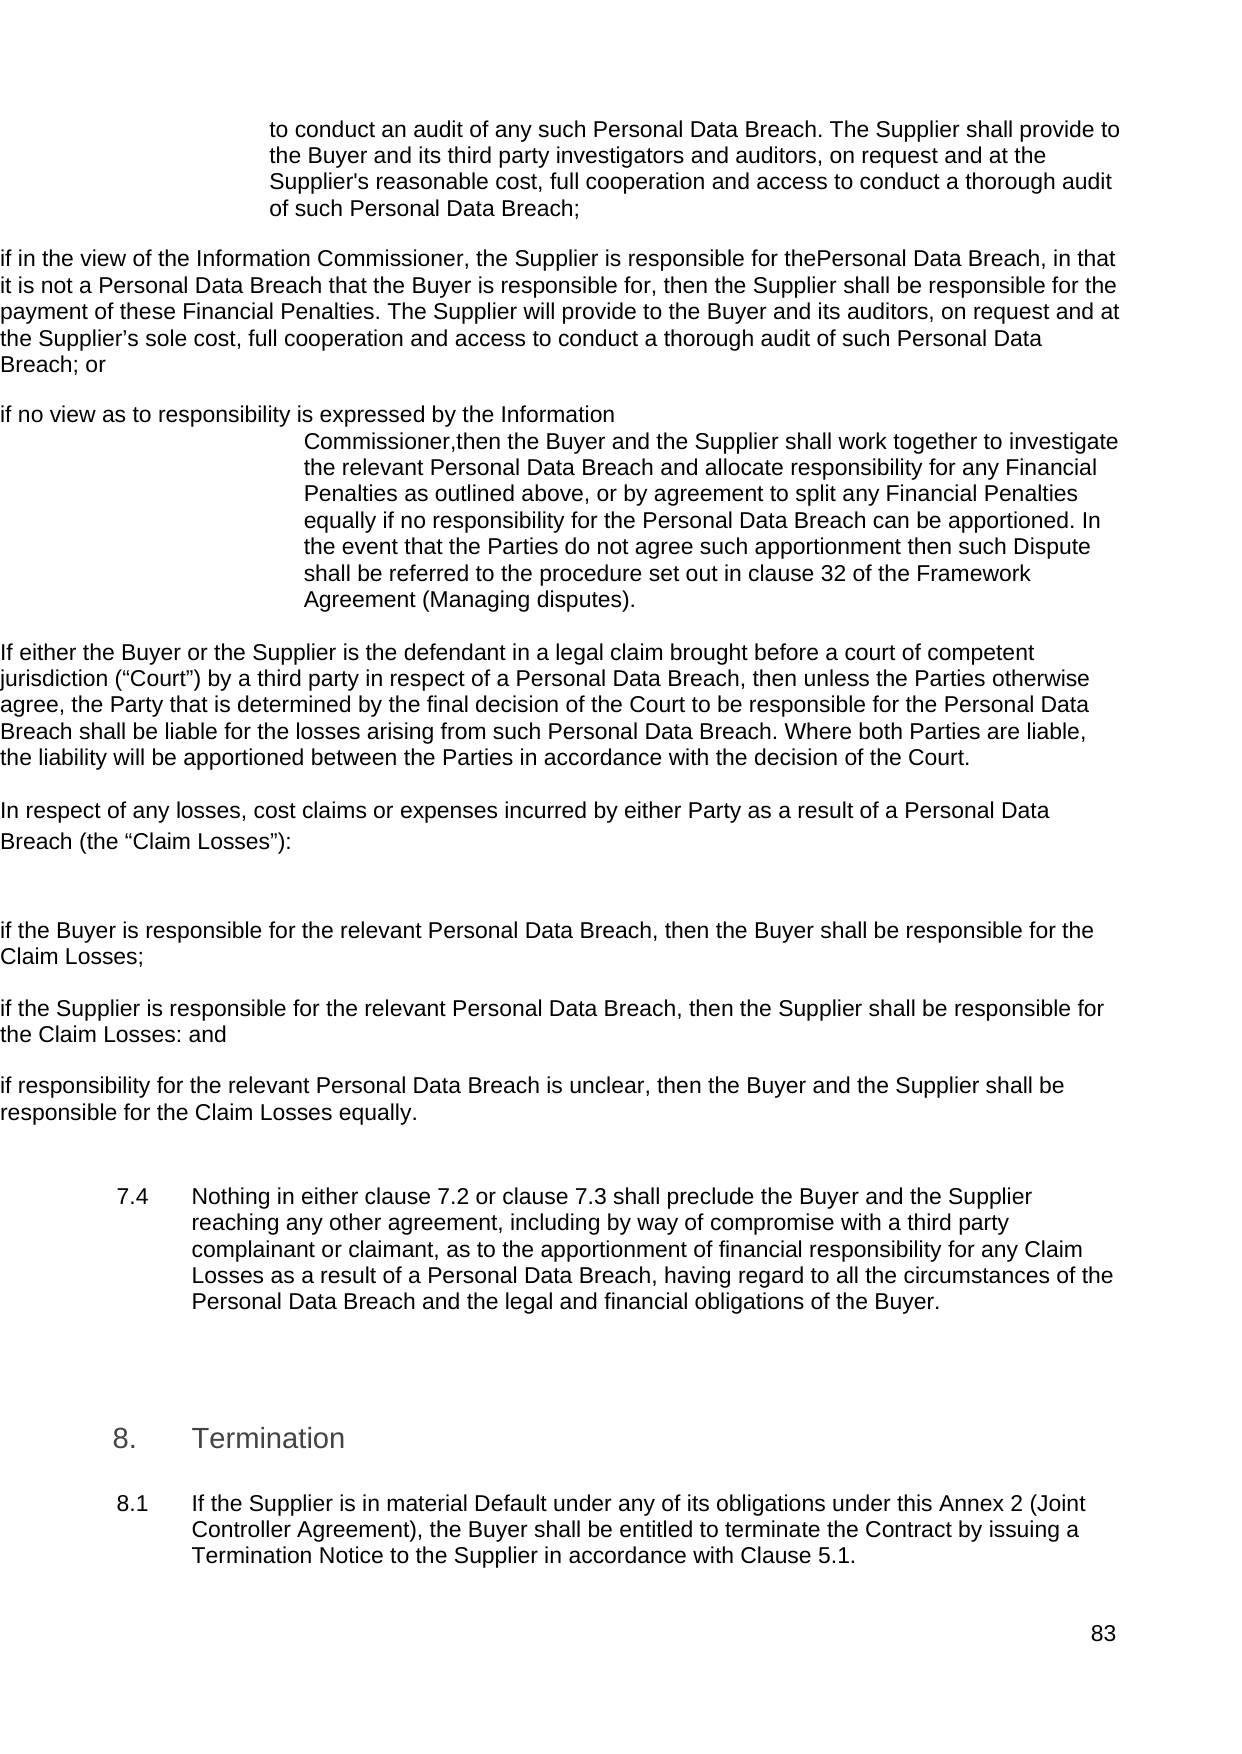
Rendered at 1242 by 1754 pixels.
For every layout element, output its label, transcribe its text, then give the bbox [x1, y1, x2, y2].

text to conduct an audit of any such Personal Data Breach. The Supplier shall provide to the Buyer and its third party investigators and auditors, on request and at the Supplier's reasonable cost, full cooperation and access to conduct a thorough audit of such Personal Data Breach; [269, 116, 1121, 221]
subtitle 8. Termination [0, 1421, 1122, 1455]
list if the Supplier is responsible for the relevant Personal Data Breach, then the Supplier shall be responsible for the Claim Losses: and [0, 995, 1121, 1047]
list if in the view of the Information Commissioner, the Supplier is responsible for thePersonal Data Breach, in that it is not a Personal Data Breach that the Buyer is responsible for, then the Supplier shall be responsible for the payment of these Financial Penalties. The Supplier will provide to the Buyer and its auditors, on request and at the Supplier’s sole cost, full cooperation and access to conduct a thorough audit of such Personal Data Breach; or [0, 245, 1121, 377]
list if no view as to responsibility is expressed by the Information [0, 401, 1121, 428]
list If either the Buyer or the Supplier is the defendant in a legal claim brought before a court of competent jurisdiction (“Court”) by a third party in respect of a Personal Data Breach, then unless the Parties otherwise agree, the Party that is determined by the final decision of the Court to be responsible for the Personal Data Breach shall be liable for the losses arising from such Personal Data Breach. Where both Parties are liable, the liability will be apportioned between the Parties in accordance with the decision of the Court. [0, 639, 1121, 770]
text Commissioner,then the Buyer and the Supplier shall work together to investigate the relevant Personal Data Breach and allocate responsibility for any Financial Penalties as outlined above, or by agreement to split any Financial Penalties equally if no responsibility for the Personal Data Breach can be apportioned. In the event that the Parties do not agree such apportionment then such Dispute shall be referred to the procedure set out in clause 32 of the Framework Agreement (Managing disputes). [303, 428, 1121, 612]
list if responsibility for the relevant Personal Data Breach is unclear, then the Buyer and the Supplier shall be responsible for the Claim Losses equally. [0, 1072, 1121, 1125]
list In respect of any losses, cost claims or expenses incurred by either Party as a result of a Personal Data Breach (the “Claim Losses”): [0, 797, 1121, 854]
text 8.1 If the Supplier is in material Default under any of its obligations under this Annex 2 (Joint Controller Agreement), the Buyer shall be entitled to terminate the Contract by issuing a Termination Notice to the Supplier in accordance with Clause 5.1. [116, 1489, 1121, 1569]
list if the Buyer is responsible for the relevant Personal Data Breach, then the Buyer shall be responsible for the Claim Losses; [0, 917, 1121, 970]
text 7.4 Nothing in either clause 7.2 or clause 7.3 shall preclude the Buyer and the Supplier reaching any other agreement, including by way of compromise with a third party complainant or claimant, as to the apportionment of financial responsibility for any Claim Losses as a result of a Personal Data Breach, having regard to all the circumstances of the Personal Data Breach and the legal and financial obligations of the Buyer. [116, 1183, 1121, 1315]
